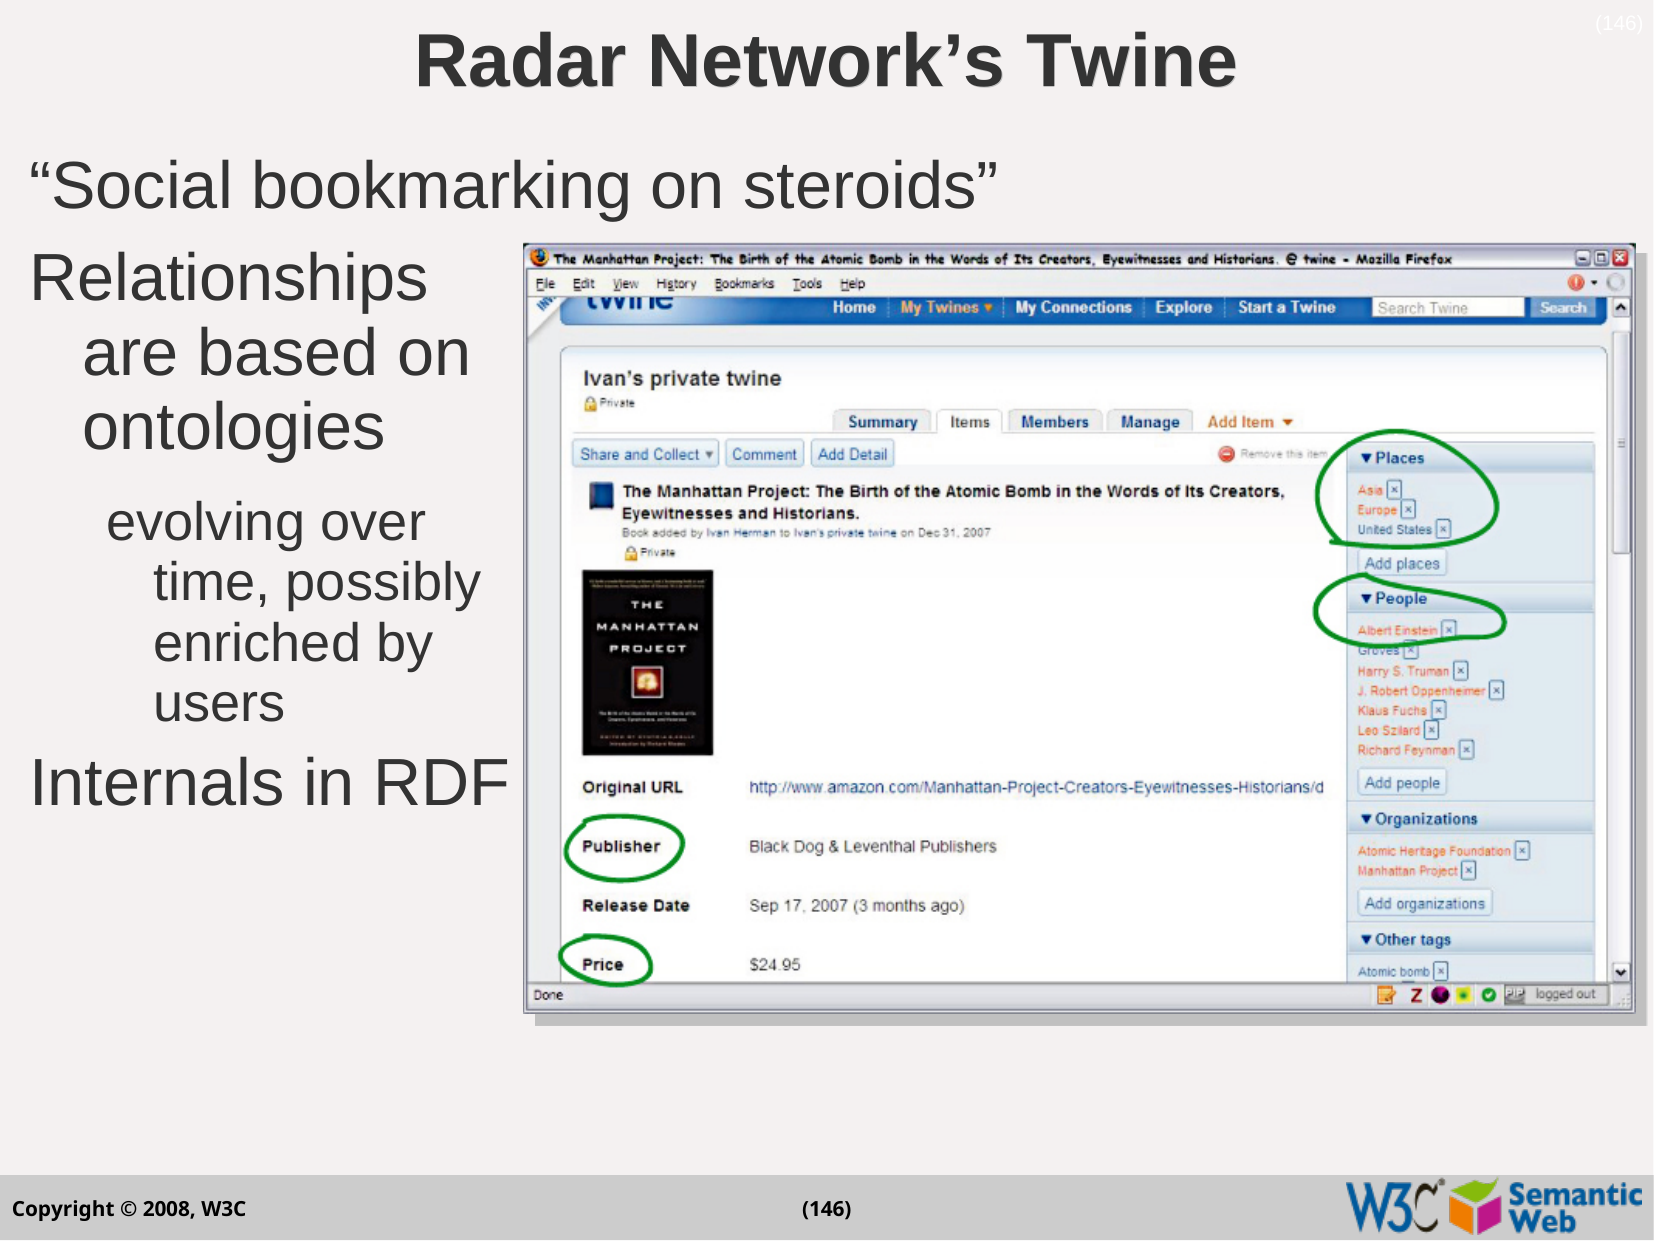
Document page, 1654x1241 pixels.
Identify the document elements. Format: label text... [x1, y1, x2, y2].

list “Social bookmarking on steroids” [11, 147, 1577, 266]
picture [523, 242, 1636, 1014]
picture [1346, 1175, 1642, 1235]
list Relationships are based on ontologies evolving over time, possibly enriched by users Internals in RDF [11, 239, 514, 1211]
title Radar Network’s Twine [0, 0, 1654, 119]
